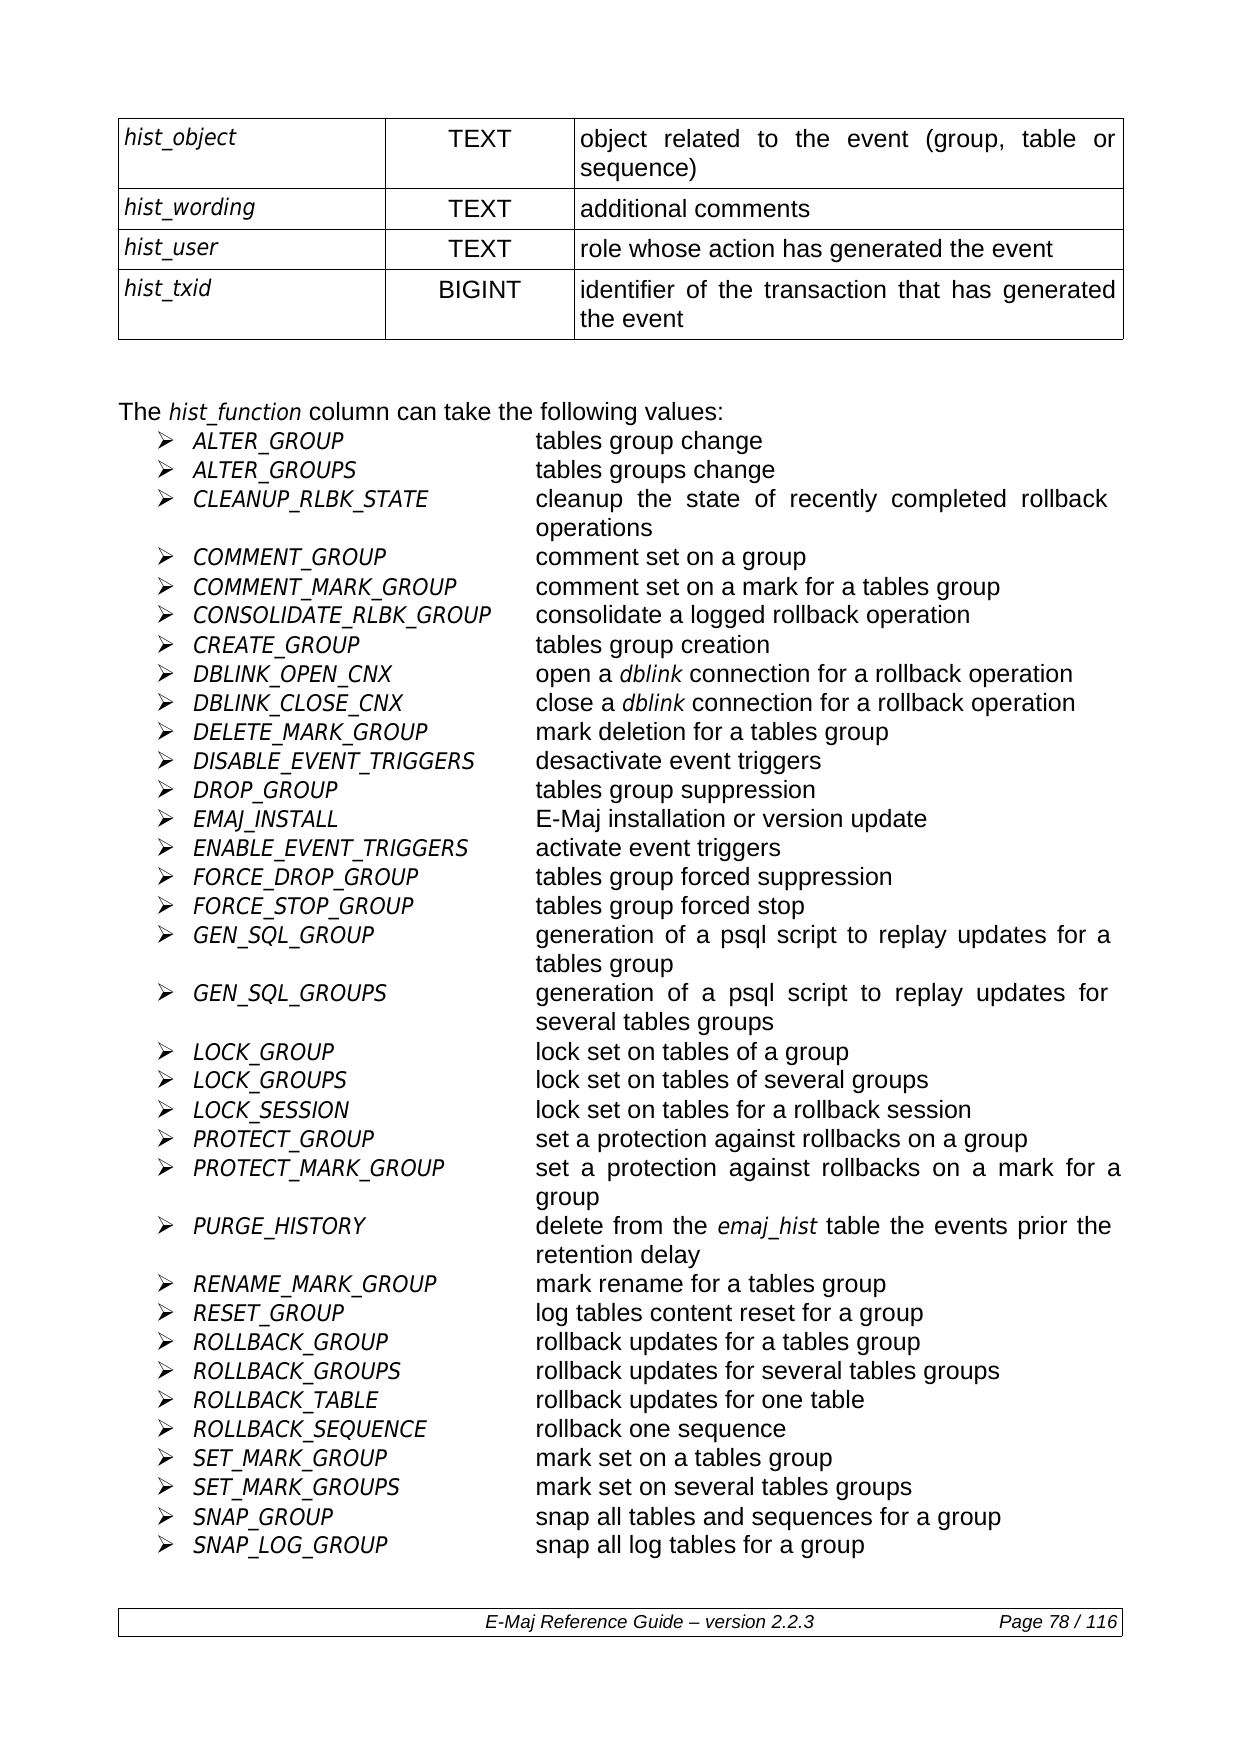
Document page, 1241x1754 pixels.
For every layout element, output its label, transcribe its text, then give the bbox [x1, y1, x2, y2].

table_cell object related to the event (group, table or sequence) [575, 119, 1123, 188]
table_cell identifier of the transaction that has generated the event [575, 270, 1123, 339]
list SET_MARK_GROUP mark set on a tables group [156, 1443, 1122, 1472]
table_cell hist_user [119, 230, 385, 269]
list DROP_GROUP tables group suppression [156, 775, 1122, 804]
list SNAP_GROUP snap all tables and sequences for a group [156, 1501, 1122, 1530]
list FORCE_DROP_GROUP tables group forced suppression [156, 862, 1122, 891]
list ROLLBACK_SEQUENCE rollback one sequence [156, 1414, 1122, 1443]
table_cell additional comments [575, 189, 1123, 228]
list COMMENT_MARK_GROUP comment set on a mark for a tables group [156, 571, 1122, 600]
list PURGE_HISTORY delete from the emaj_hist table the events prior the retention delay [156, 1211, 1122, 1269]
table_cell TEXT [386, 230, 574, 269]
list FORCE_STOP_GROUP tables group forced stop [156, 891, 1122, 920]
table_cell hist_wording [119, 189, 385, 228]
list CLEANUP_RLBK_STATE cleanup the state of recently completed rollback operations [156, 484, 1122, 542]
list ENABLE_EVENT_TRIGGERS activate event triggers [156, 833, 1122, 862]
list EMAJ_INSTALL E-Maj installation or version update [156, 804, 1122, 833]
list LOCK_GROUP lock set on tables of a group [156, 1036, 1122, 1065]
list DISABLE_EVENT_TRIGGERS desactivate event triggers [156, 746, 1122, 775]
list ROLLBACK_GROUPS rollback updates for several tables groups [156, 1356, 1122, 1385]
text The hist_function column can take the following values: [118, 397, 1122, 426]
table_cell hist_txid [119, 270, 385, 339]
list GEN_SQL_GROUPS generation of a psql script to replay updates for several tables groups [156, 978, 1122, 1036]
list RENAME_MARK_GROUP mark rename for a tables group [156, 1269, 1122, 1298]
list CREATE_GROUP tables group creation [156, 629, 1122, 658]
list LOCK_GROUPS lock set on tables of several groups [156, 1065, 1122, 1094]
list PROTECT_MARK_GROUP set a protection against rollbacks on a mark for a group [156, 1153, 1122, 1211]
list GEN_SQL_GROUP generation of a psql script to replay updates for a tables group [156, 920, 1122, 978]
table_cell hist_object [119, 119, 385, 188]
list DELETE_MARK_GROUP mark deletion for a tables group [156, 717, 1122, 746]
table_cell TEXT [386, 119, 574, 188]
list DBLINK_CLOSE_CNX close a dblink connection for a rollback operation [156, 688, 1122, 717]
list PROTECT_GROUP set a protection against rollbacks on a group [156, 1123, 1122, 1153]
list ROLLBACK_GROUP rollback updates for a tables group [156, 1327, 1122, 1356]
table_cell role whose action has generated the event [575, 230, 1123, 269]
list RESET_GROUP log tables content reset for a group [156, 1298, 1122, 1327]
list CONSOLIDATE_RLBK_GROUP consolidate a logged rollback operation [156, 600, 1122, 629]
list SNAP_LOG_GROUP snap all log tables for a group [156, 1530, 1122, 1559]
list ROLLBACK_TABLE rollback updates for one table [156, 1385, 1122, 1414]
list ALTER_GROUP tables group change [156, 426, 1122, 455]
list ALTER_GROUPS tables groups change [156, 455, 1122, 484]
table_cell TEXT [386, 189, 574, 228]
list LOCK_SESSION lock set on tables for a rollback session [156, 1094, 1122, 1123]
list SET_MARK_GROUPS mark set on several tables groups [156, 1472, 1122, 1501]
table_cell BIGINT [386, 270, 574, 339]
list DBLINK_OPEN_CNX open a dblink connection for a rollback operation [156, 658, 1122, 688]
list COMMENT_GROUP comment set on a group [156, 542, 1122, 571]
